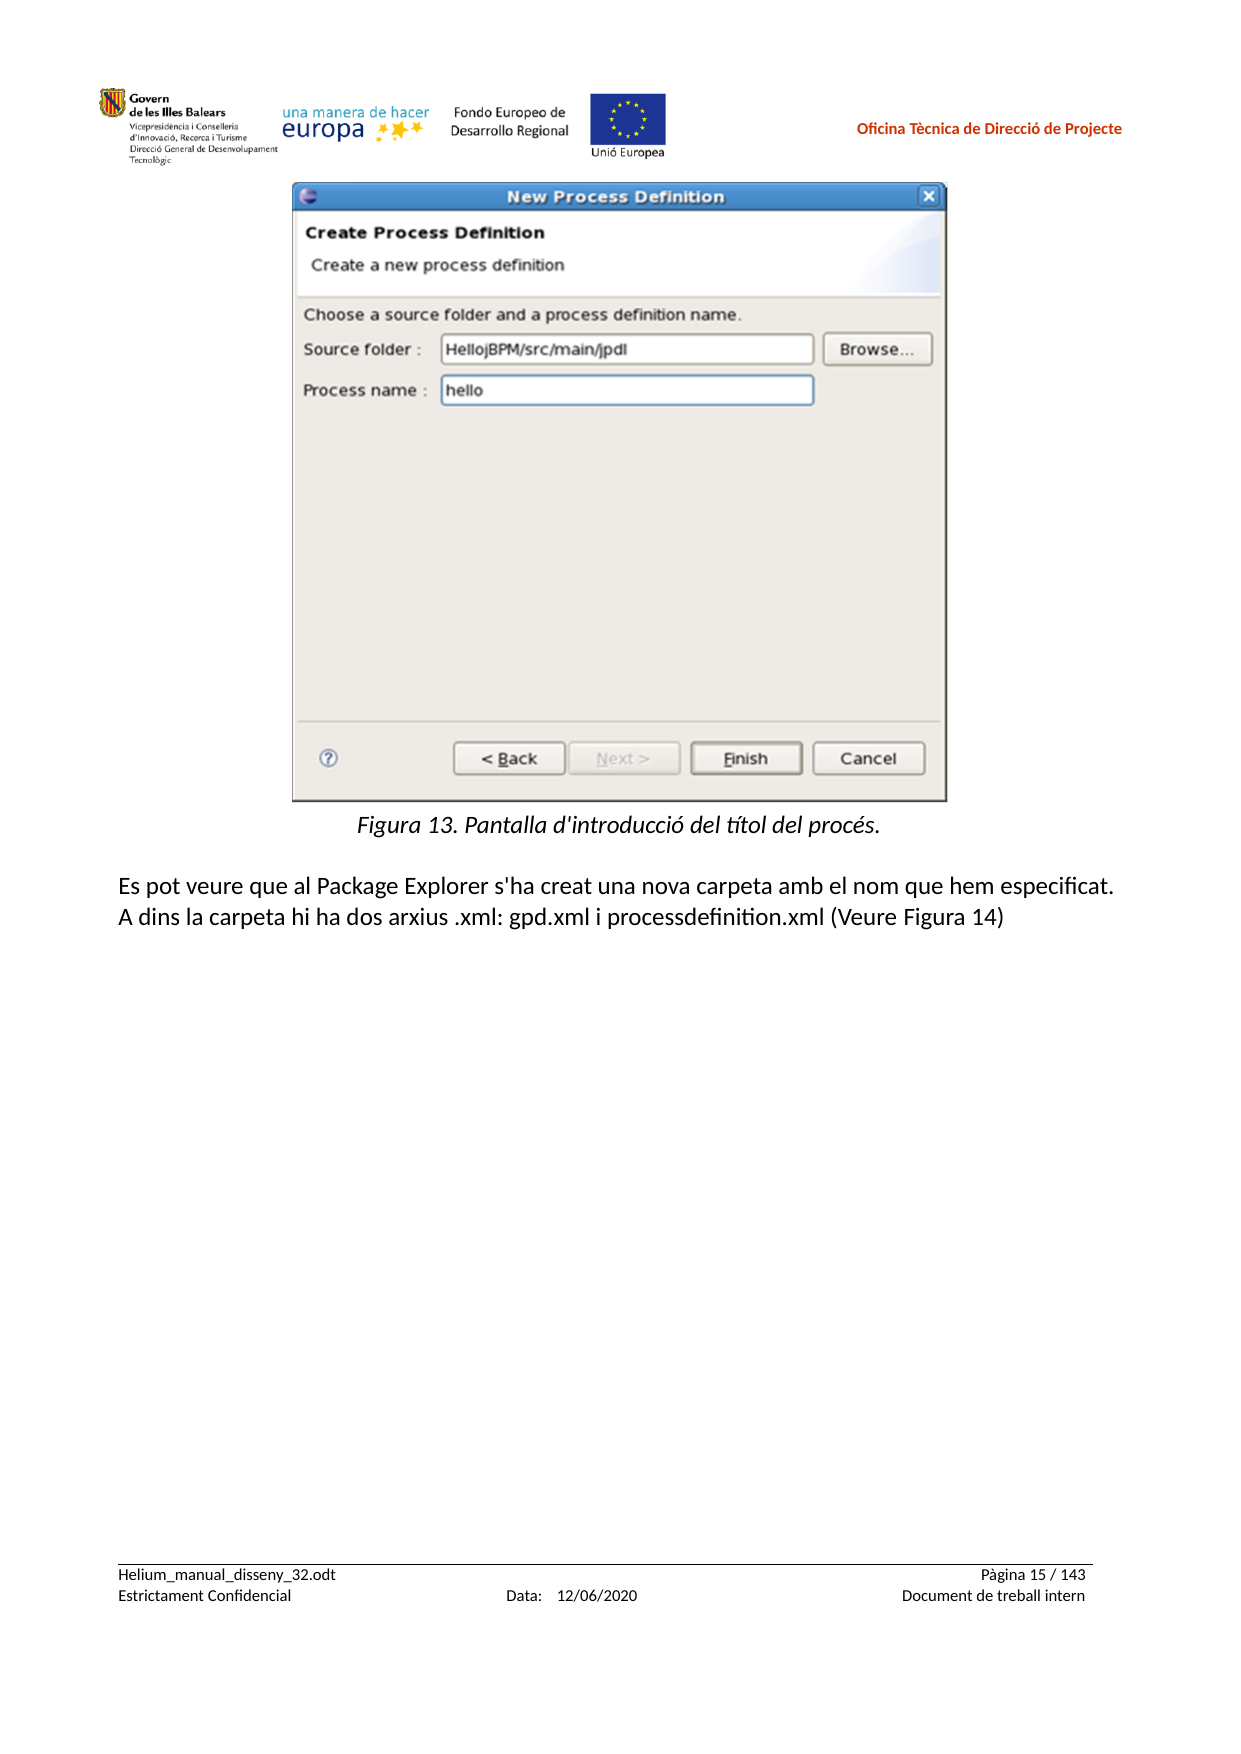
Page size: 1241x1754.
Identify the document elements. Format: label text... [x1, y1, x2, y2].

picture [290, 180, 950, 810]
text Es pot veure que al Package Explorer s'ha creat una nova carpeta amb el nom que hem especificat. A dins la carpeta hi ha dos arxius .xml: gpd.xml i processdefinition.xml (Veure Figura 14) [118, 870, 1122, 931]
text Figura 13. Pantalla d'introducció del títol del procés. [290, 810, 950, 840]
picture [99, 87, 668, 166]
